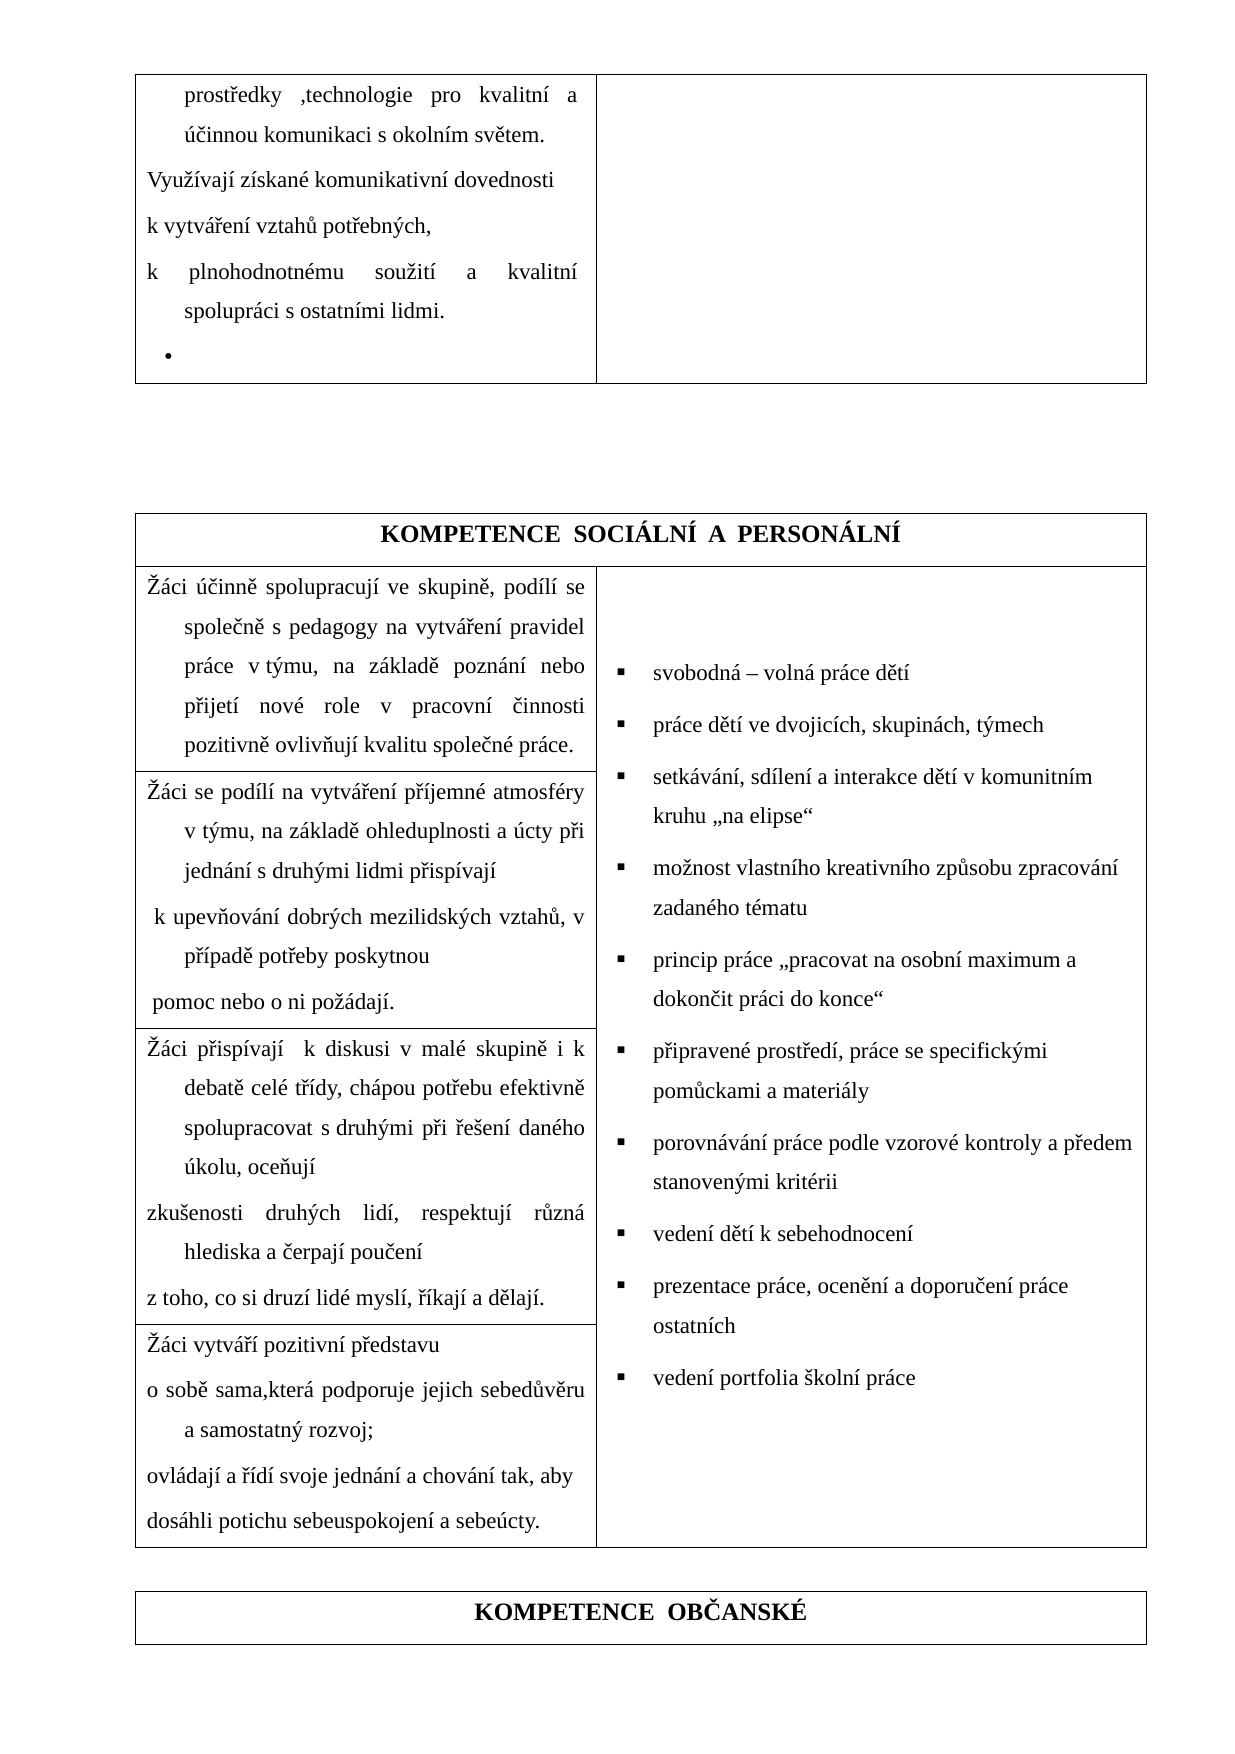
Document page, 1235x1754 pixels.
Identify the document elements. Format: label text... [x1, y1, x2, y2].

table_header Kompetence sociální a personální [136, 514, 1146, 566]
table_cell Žáci přispívají k diskusi v malé skupině i k debatě celé třídy, chápou potřebu efektivně spolupracovat s druhými při řešení daného úkolu, oceňují zkušenosti druhých lidí, respektují různá hlediska a čerpají poučení z toho, co si druzí lidé myslí, říkají a dělají. [136, 1029, 596, 1323]
table_cell Žáci se podílí na vytváření příjemné atmosféry v týmu, na základě ohleduplnosti a úcty při jednání s druhými lidmi přispívají k upevňování dobrých mezilidských vztahů, v případě potřeby poskytnou pomoc nebo o ni požádají. [136, 772, 596, 1027]
table_cell prostředky ,technologie pro kvalitní a účinnou komunikaci s okolním světem. Využívají získané komunikativní dovednosti k vytváření vztahů potřebných, k plnohodnotnému soužití a kvalitní spolupráci s ostatními lidmi. [136, 75, 596, 382]
table_cell svobodná – volná práce dětí práce dětí ve dvojicích, skupinách, týmech setkávání, sdílení a interakce dětí v komunitním kruhu „na elipse“ možnost vlastního kreativního způsobu zpracování zadaného tématu princip práce „pracovat na osobní maximum a dokončit práci do konce“ připravené prostředí, práce se specifickými pomůckami a materiály porovnávání práce podle vzorové kontroly a předem stanovenými kritérii vedení dětí k sebehodnocení prezentace práce, ocenění a doporučení práce ostatních vedení portfolia školní práce [597, 567, 1146, 1547]
table_cell Žáci účinně spolupracují ve skupině, podílí se společně s pedagogy na vytváření pravidel práce v týmu, na základě poznání nebo přijetí nové role v pracovní činnosti pozitivně ovlivňují kvalitu společné práce. [136, 567, 596, 771]
table_header Kompetence občanské [136, 1592, 1146, 1644]
table_cell [597, 75, 1146, 382]
table_cell Žáci vytváří pozitivní představu o sobě sama,která podporuje jejich sebedůvěru a samostatný rozvoj; ovládají a řídí svoje jednání a chování tak, aby dosáhli potichu sebeuspokojení a sebeúcty. [136, 1325, 596, 1547]
